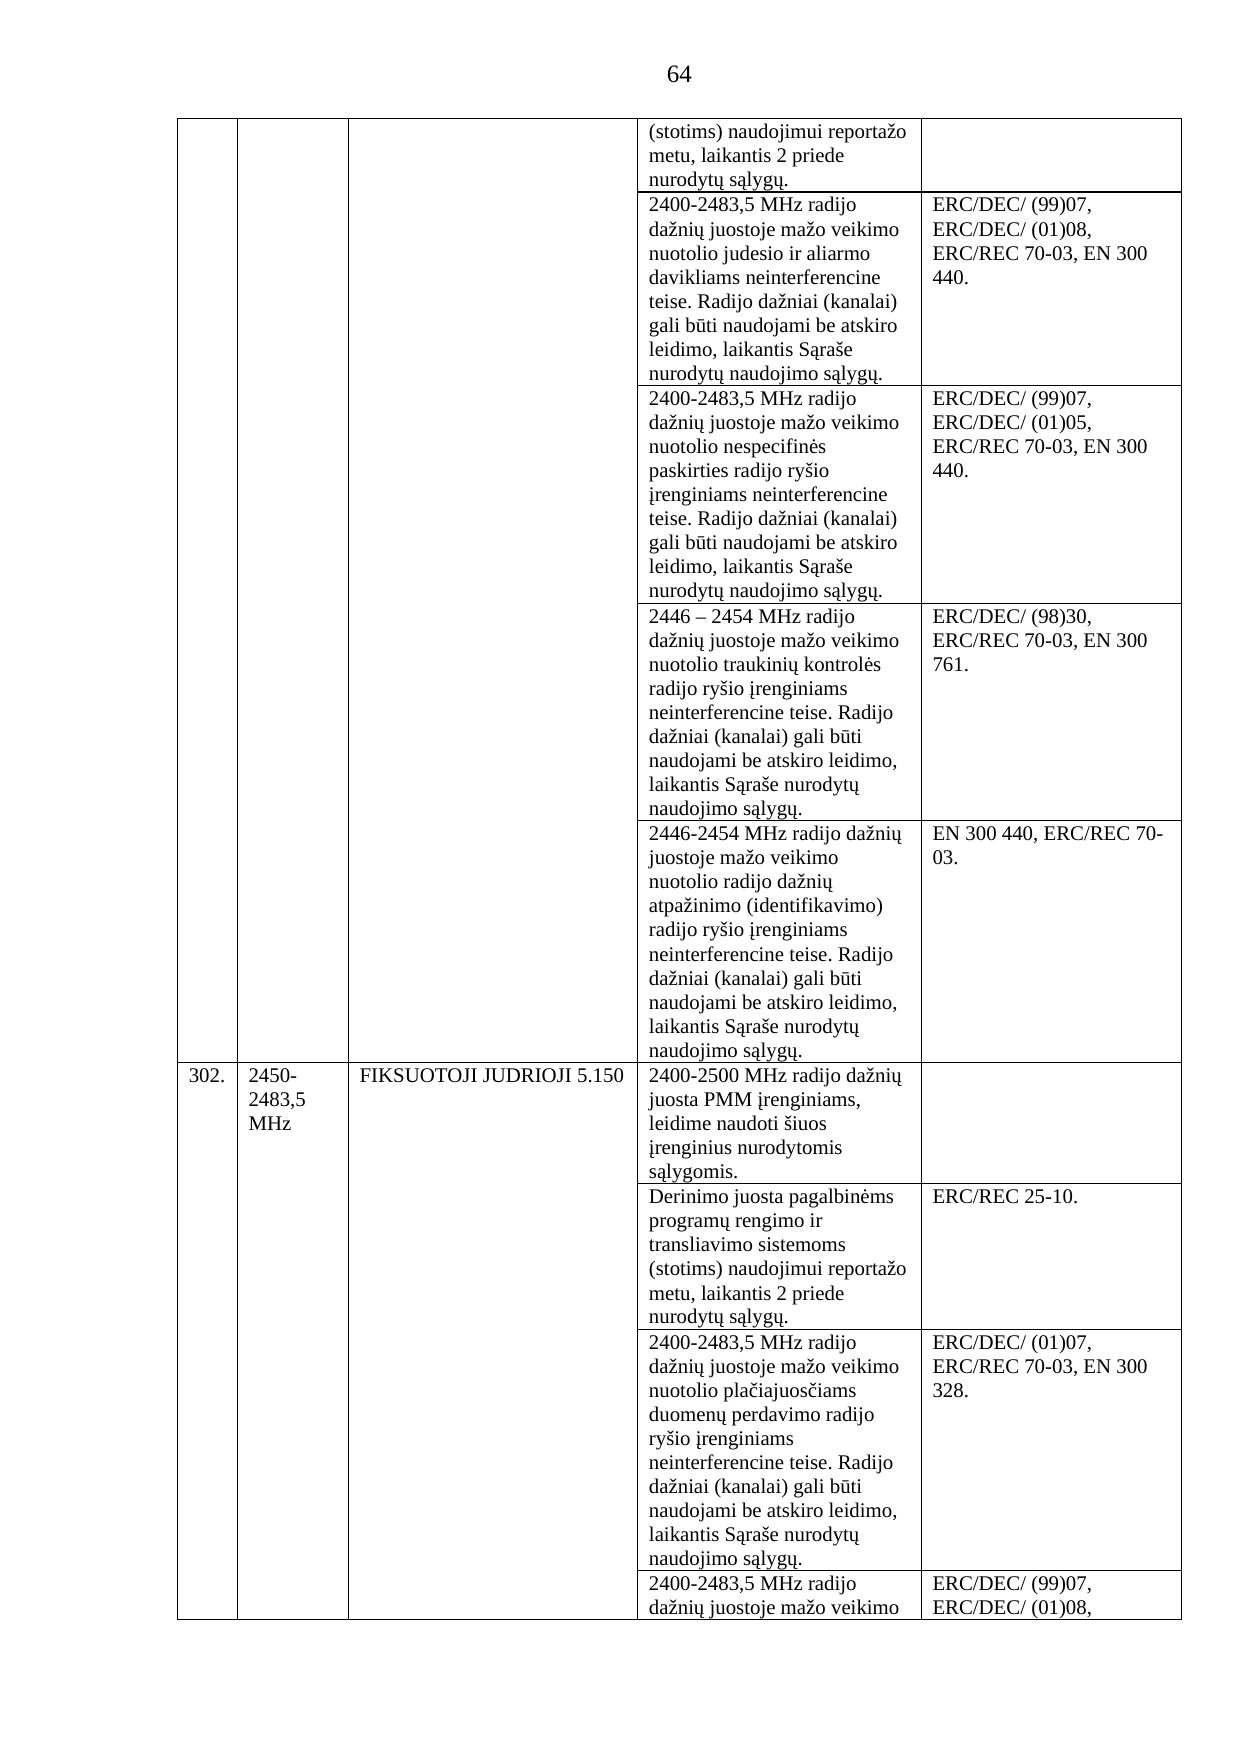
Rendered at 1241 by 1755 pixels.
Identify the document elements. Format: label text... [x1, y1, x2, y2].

table_cell 2450- 2483,5 MHz [238, 1063, 348, 1619]
table_cell 302. [178, 1063, 237, 1619]
table_cell Derinimo juosta pagalbinėms programų rengimo ir transliavimo sistemoms (stotims) naudojimui reportažo metu, laikantis 2 priede nurodytų sąlygų. [638, 1184, 921, 1328]
table_cell [922, 1063, 1181, 1183]
table_cell [238, 119, 348, 1062]
table_cell [922, 119, 1181, 191]
table_cell [349, 119, 637, 1062]
table_cell EN 300 440, ERC/REC 70-03. [922, 821, 1181, 1062]
table_cell 2400-2483,5 MHz radijo dažnių juostoje mažo veikimo [638, 1571, 921, 1619]
table_cell ERC/DEC/ (99)07, ERC/DEC/ (01)08, ERC/REC 70-03, EN 300 440. [922, 193, 1181, 385]
table_cell ERC/DEC/ (99)07, ERC/DEC/ (01)05, ERC/REC 70-03, EN 300 440. [922, 386, 1181, 602]
table_cell ERC/DEC/ (99)07, ERC/DEC/ (01)08, [922, 1571, 1181, 1619]
table_cell 2400-2500 MHz radijo dažnių juosta PMM įrenginiams, leidime naudoti šiuos įrenginius nurodytomis sąlygomis. [638, 1063, 921, 1183]
table_cell 2400-2483,5 MHz radijo dažnių juostoje mažo veikimo nuotolio judesio ir aliarmo davikliams neinterferencine teise. Radijo dažniai (kanalai) gali būti naudojami be atskiro leidimo, laikantis Sąraše nurodytų naudojimo sąlygų. [638, 193, 921, 385]
table_cell [178, 119, 237, 1062]
table_cell ERC/DEC/ (98)30, ERC/REC 70-03, EN 300 761. [922, 604, 1181, 820]
table_cell (stotims) naudojimui reportažo metu, laikantis 2 priede nurodytų sąlygų. [638, 119, 921, 191]
table_cell 2400-2483,5 MHz radijo dažnių juostoje mažo veikimo nuotolio plačiajuosčiams duomenų perdavimo radijo ryšio įrenginiams neinterferencine teise. Radijo dažniai (kanalai) gali būti naudojami be atskiro leidimo, laikantis Sąraše nurodytų naudojimo sąlygų. [638, 1330, 921, 1570]
table_cell 2446 – 2454 MHz radijo dažnių juostoje mažo veikimo nuotolio traukinių kontrolės radijo ryšio įrenginiams neinterferencine teise. Radijo dažniai (kanalai) gali būti naudojami be atskiro leidimo, laikantis Sąraše nurodytų naudojimo sąlygų. [638, 604, 921, 820]
table_cell FIKSUOTOJI JUDRIOJI 5.150 [349, 1063, 637, 1619]
table_cell 2400-2483,5 MHz radijo dažnių juostoje mažo veikimo nuotolio nespecifinės paskirties radijo ryšio įrenginiams neinterferencine teise. Radijo dažniai (kanalai) gali būti naudojami be atskiro leidimo, laikantis Sąraše nurodytų naudojimo sąlygų. [638, 386, 921, 602]
table_cell ERC/DEC/ (01)07, ERC/REC 70-03, EN 300 328. [922, 1330, 1181, 1570]
table_cell 2446-2454 MHz radijo dažnių juostoje mažo veikimo nuotolio radijo dažnių atpažinimo (identifikavimo) radijo ryšio įrenginiams neinterferencine teise. Radijo dažniai (kanalai) gali būti naudojami be atskiro leidimo, laikantis Sąraše nurodytų naudojimo sąlygų. [638, 821, 921, 1062]
table_cell ERC/REC 25-10. [922, 1184, 1181, 1328]
